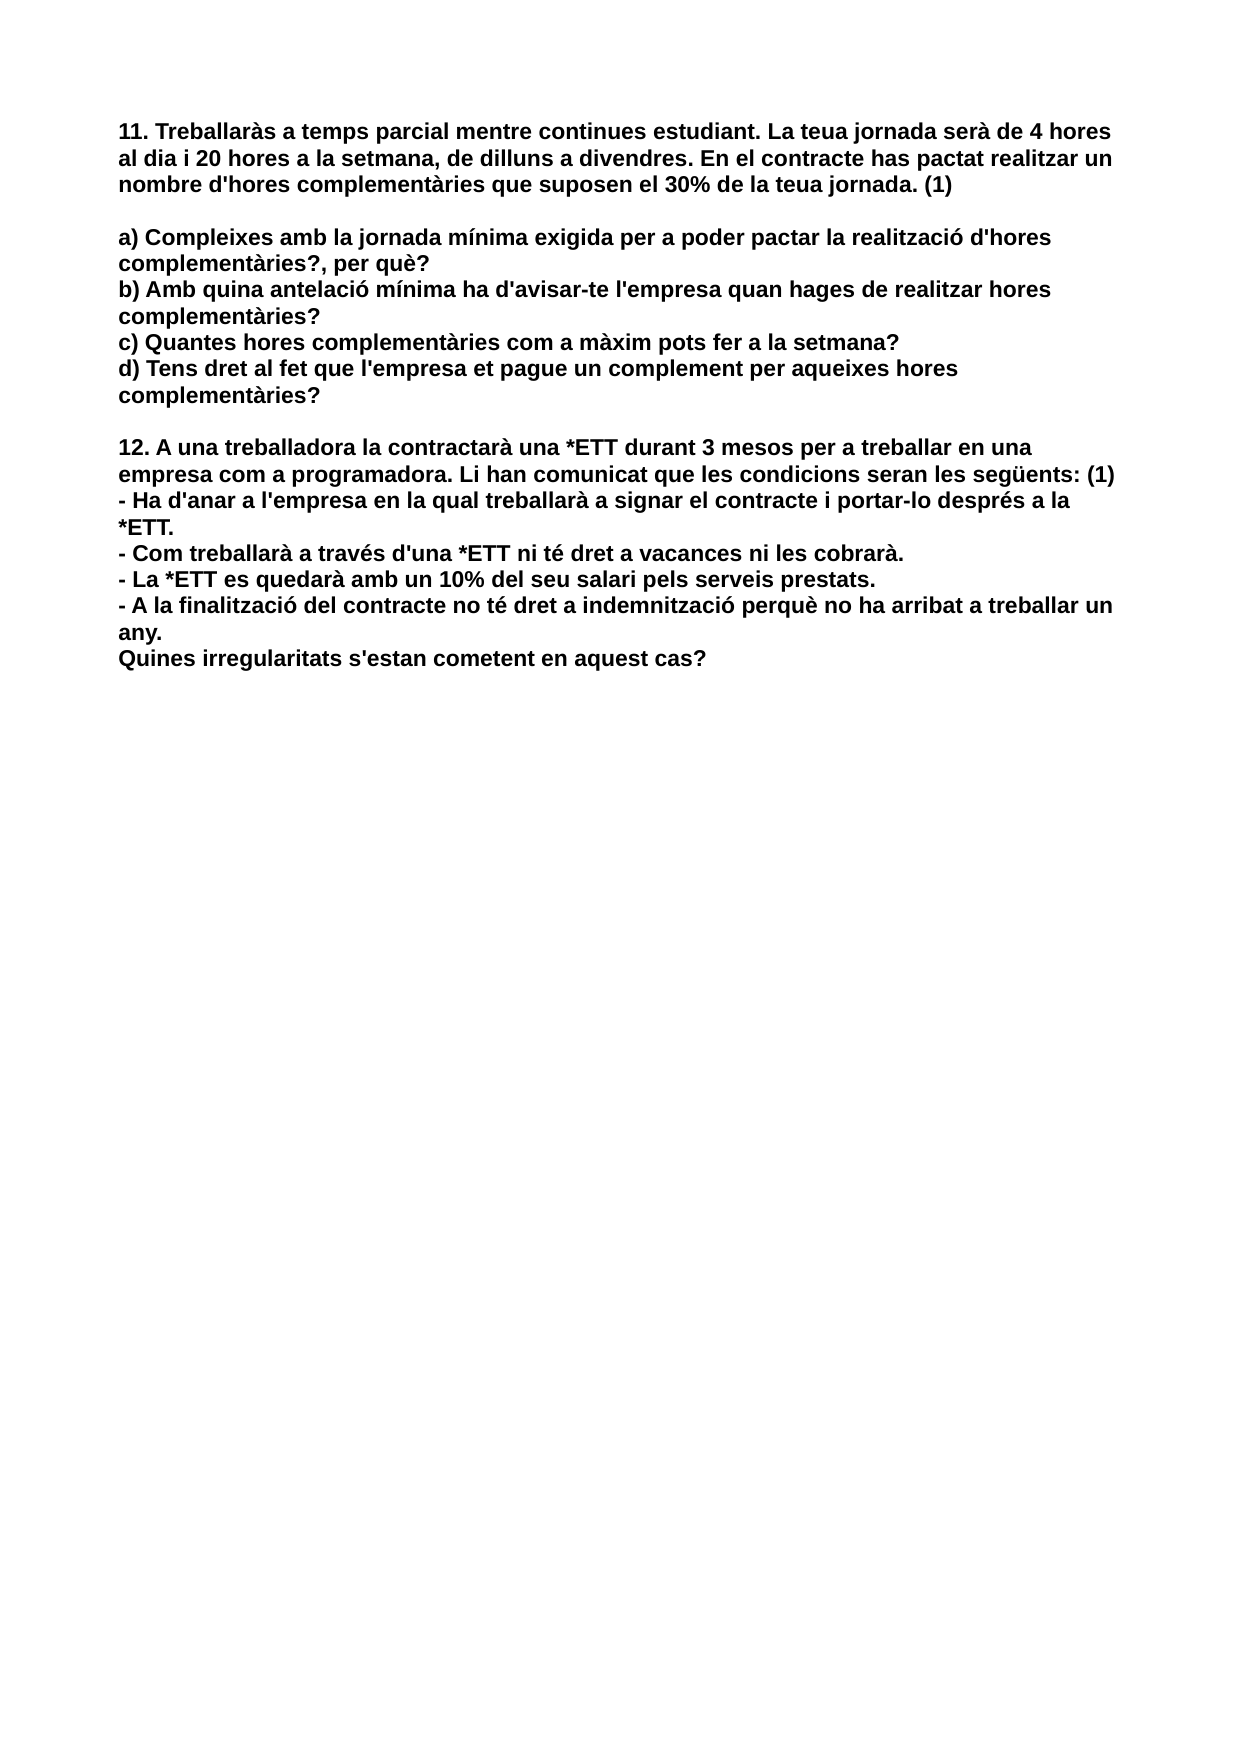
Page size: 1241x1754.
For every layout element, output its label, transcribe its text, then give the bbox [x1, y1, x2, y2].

text a) Compleixes amb la jornada mínima exigida per a poder pactar la realització d'hores complementàries?, per què? [118, 223, 1122, 276]
text - Com treballarà a través d'una *ETT ni té dret a vacances ni les cobrarà. [118, 540, 1122, 566]
text 12. A una treballadora la contractarà una *ETT durant 3 mesos per a treballar en una empresa com a programadora. Li han comunicat que les condicions seran les següents: (1) [118, 434, 1122, 487]
text d) Tens dret al fet que l'empresa et pague un complement per aqueixes hores complementàries? [118, 355, 1122, 408]
text b) Amb quina antelació mínima ha d'avisar-te l'empresa quan hages de realitzar hores complementàries? [118, 276, 1122, 329]
text - La *ETT es quedarà amb un 10% del seu salari pels serveis prestats. [118, 566, 1122, 592]
text 11. Treballaràs a temps parcial mentre continues estudiant. La teua jornada serà de 4 hores al dia i 20 hores a la setmana, de dilluns a divendres. En el contracte has pactat realitzar un nombre d'hores complementàries que suposen el 30% de la teua jornada. (1) [118, 118, 1122, 197]
text Quines irregularitats s'estan cometent en aquest cas? [118, 645, 1122, 672]
text - Ha d'anar a l'empresa en la qual treballarà a signar el contracte i portar-lo després a la *ETT. [118, 487, 1122, 540]
text - A la finalització del contracte no té dret a indemnització perquè no ha arribat a treballar un any. [118, 592, 1122, 645]
text c) Quantes hores complementàries com a màxim pots fer a la setmana? [118, 329, 1122, 355]
